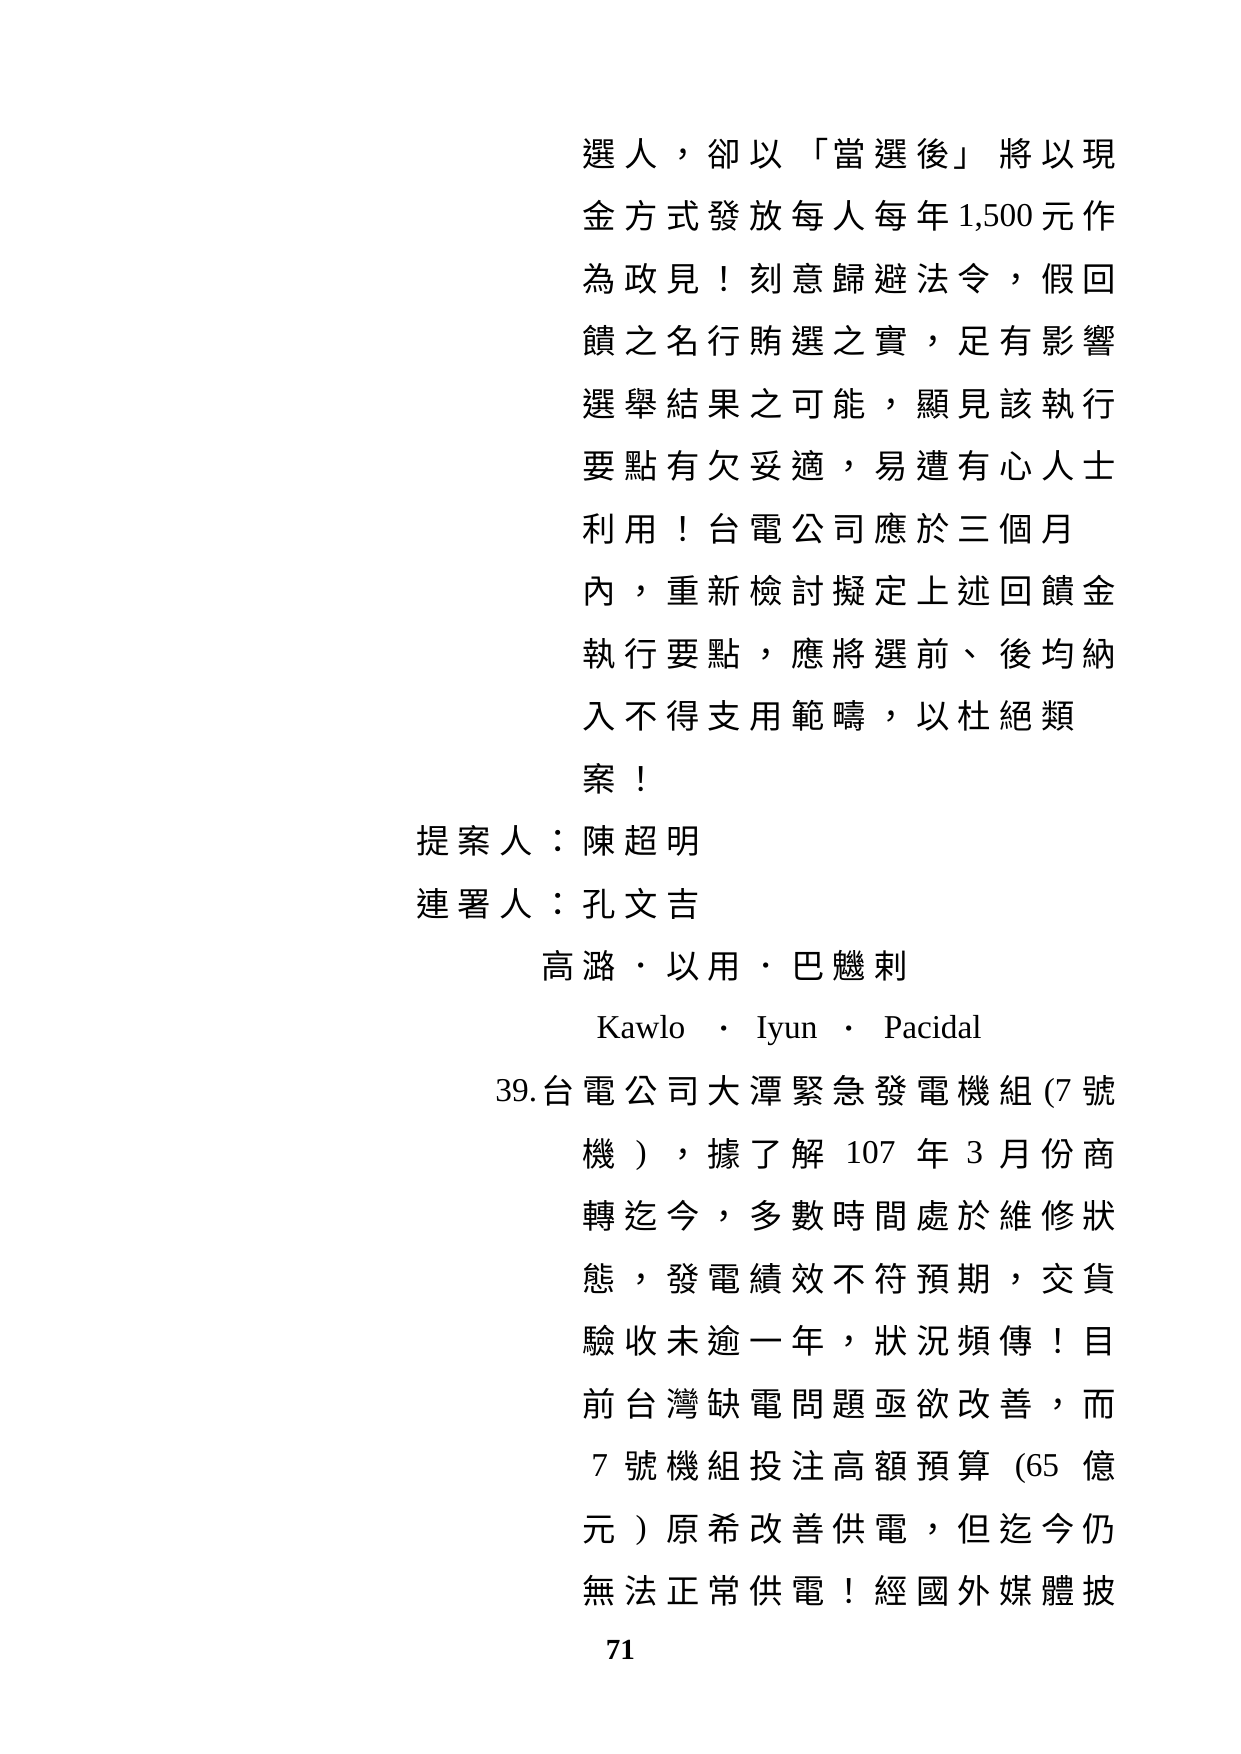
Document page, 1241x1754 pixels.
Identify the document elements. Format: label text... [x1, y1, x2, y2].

text 提案人：陳超明 [397, 798, 1016, 860]
text 連署人：孔文吉 高潞．以用．巴魕剌 [397, 860, 1016, 985]
text Kawlo．Iyun．Pacidal [397, 985, 1016, 1048]
list 台電公司大潭緊急發電機組(7號機)，據了解107年3月份商轉迄今，多數時間處於維修狀態，發電績效不符預期，交貨驗收未逾一年，狀況頻傳！目前台灣缺電問題亟欲改善，而7號機組投注高額預算(65億元)原希改善供電，但迄今仍無法正常供電！經國外媒體披 [474, 1048, 1120, 1610]
list 選人，卻以「當選後」將以現金方式發放每人每年1,500元作為政見！刻意歸避法令，假回饋之名行賄選之實，足有影響選舉結果之可能，顯見該執行要點有欠妥適，易遭有心人士利用！台電公司應於三個月內，重新檢討擬定上述回饋金執行要點，應將選前、後均納入不得支用範疇，以杜絕類案！ [474, 110, 1120, 798]
